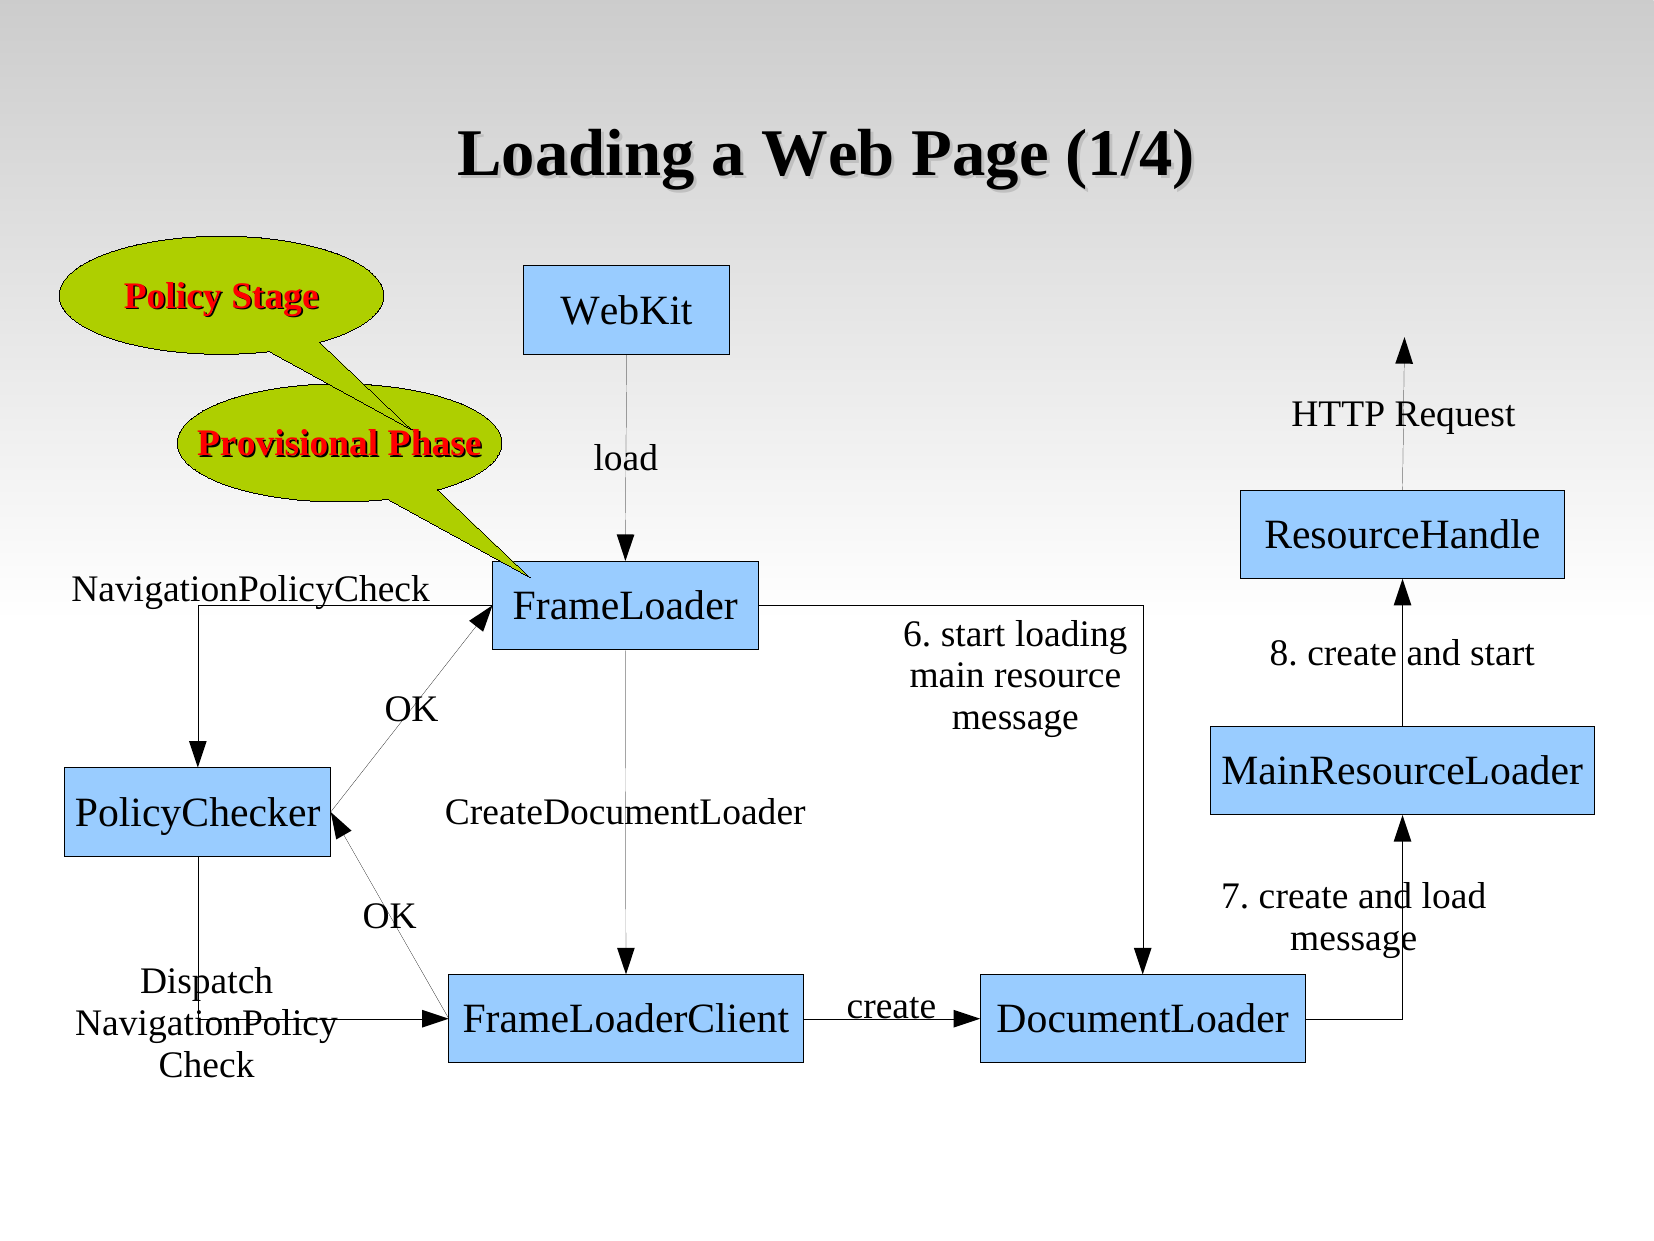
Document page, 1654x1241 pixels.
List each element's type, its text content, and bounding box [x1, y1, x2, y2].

text_box Dispatch NavigationPolicyCheck [59, 953, 355, 1093]
text_box FrameLoaderClient [448, 974, 804, 1063]
text_box Policy Stage [59, 236, 413, 430]
text_box PolicyChecker [64, 767, 331, 857]
text_box DocumentLoader [980, 974, 1306, 1063]
title Loading a Web Page (1/4) [82, 49, 1571, 257]
text_box WebKit [523, 265, 730, 355]
text_box ResourceHandle [1240, 490, 1565, 579]
text_box NavigationPolicyCheck [29, 561, 473, 618]
text_box MainResourceLoader [1210, 726, 1595, 815]
text_box Provisional Phase [177, 384, 531, 578]
text_box FrameLoader [492, 561, 759, 650]
